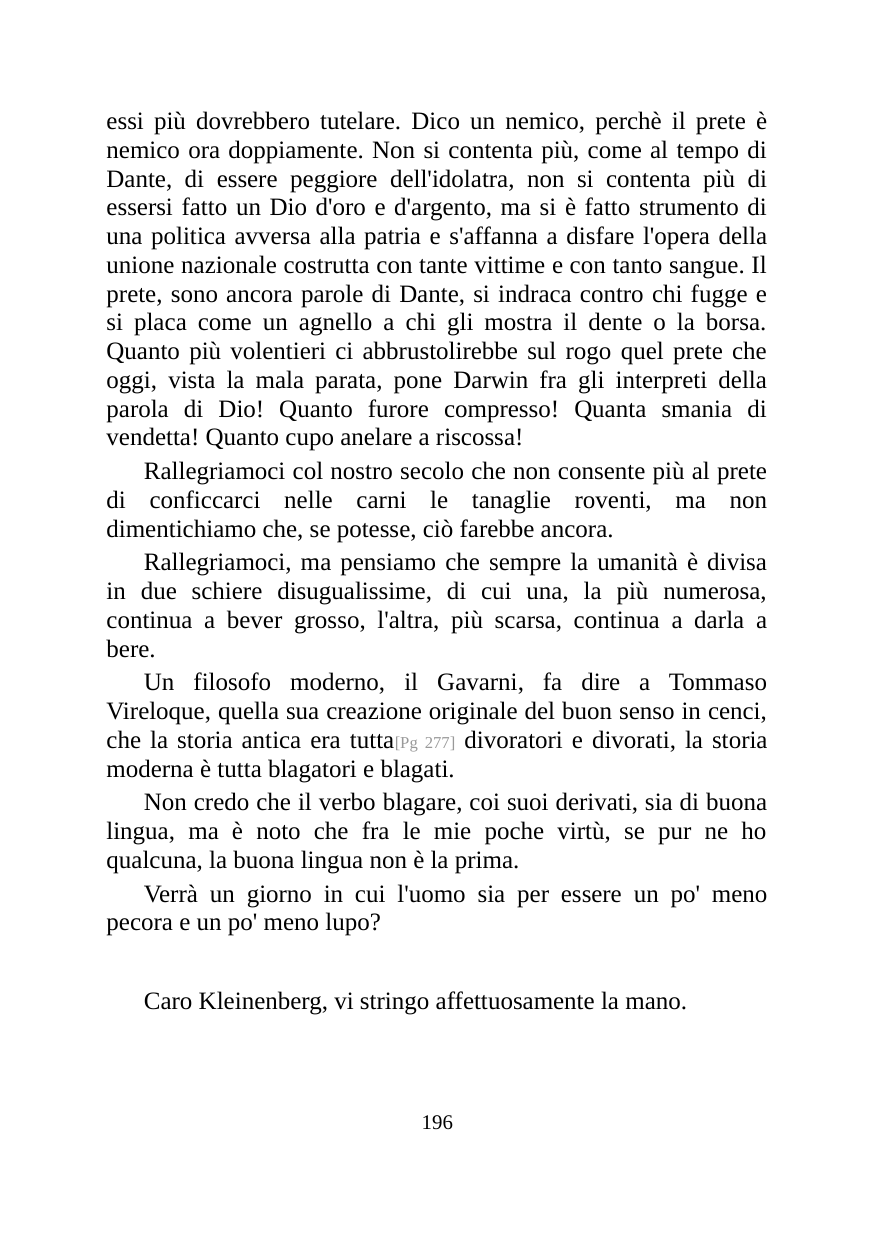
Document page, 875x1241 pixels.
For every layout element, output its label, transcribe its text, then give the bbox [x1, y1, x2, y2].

text Rallegriamoci col nostro secolo che non consente più al prete di conficcarci nelle carni le tanaglie roventi, ma non dimentichiamo che, se potesse, ciò farebbe ancora. [106, 456, 768, 542]
text Verrà un giorno in cui l'uomo sia per essere un po' meno pecora e un po' meno lupo? [106, 879, 768, 936]
text essi più dovrebbero tutelare. Dico un nemico, perchè il prete è nemico ora doppiamente. Non si contenta più, come al tempo di Dante, di essere peggiore dell'idolatra, non si contenta più di essersi fatto un Dio d'oro e d'argento, ma si è fatto strumento di una politica avversa alla patria e s'affanna a disfare l'opera della unione nazionale costrutta con tante vittime e con tanto sangue. Il prete, sono ancora parole di Dante, si indraca contro chi fugge e si placa come un agnello a chi gli mostra il dente o la borsa. Quanto più volentieri ci abbrustolirebbe sul rogo quel prete che oggi, vista la mala parata, pone Darwin fra gli interpreti della parola di Dio! Quanto furore compresso! Quanta smania di vendetta! Quanto cupo anelare a riscossa! [106, 106, 768, 451]
text Caro Kleinenberg, vi stringo affettuosamente la mano. [106, 986, 768, 1015]
text Un filosofo moderno, il Gavarni, fa dire a Tommaso Vireloque, quella sua creazione originale del buon senso in cenci, che la storia antica era tutta[Pg 277] divoratori e divorati, la storia moderna è tutta blagatori e blagati. [106, 667, 768, 782]
text Rallegriamoci, ma pensiamo che sempre la umanità è divisa in due schiere disugualissime, di cui una, la più numerosa, continua a bever grosso, l'altra, più scarsa, continua a darla a bere. [106, 547, 768, 662]
text Non credo che il verbo blagare, coi suoi derivati, sia di buona lingua, ma è noto che fra le mie poche virtù, se pur ne ho qualcuna, la buona lingua non è la prima. [106, 787, 768, 874]
